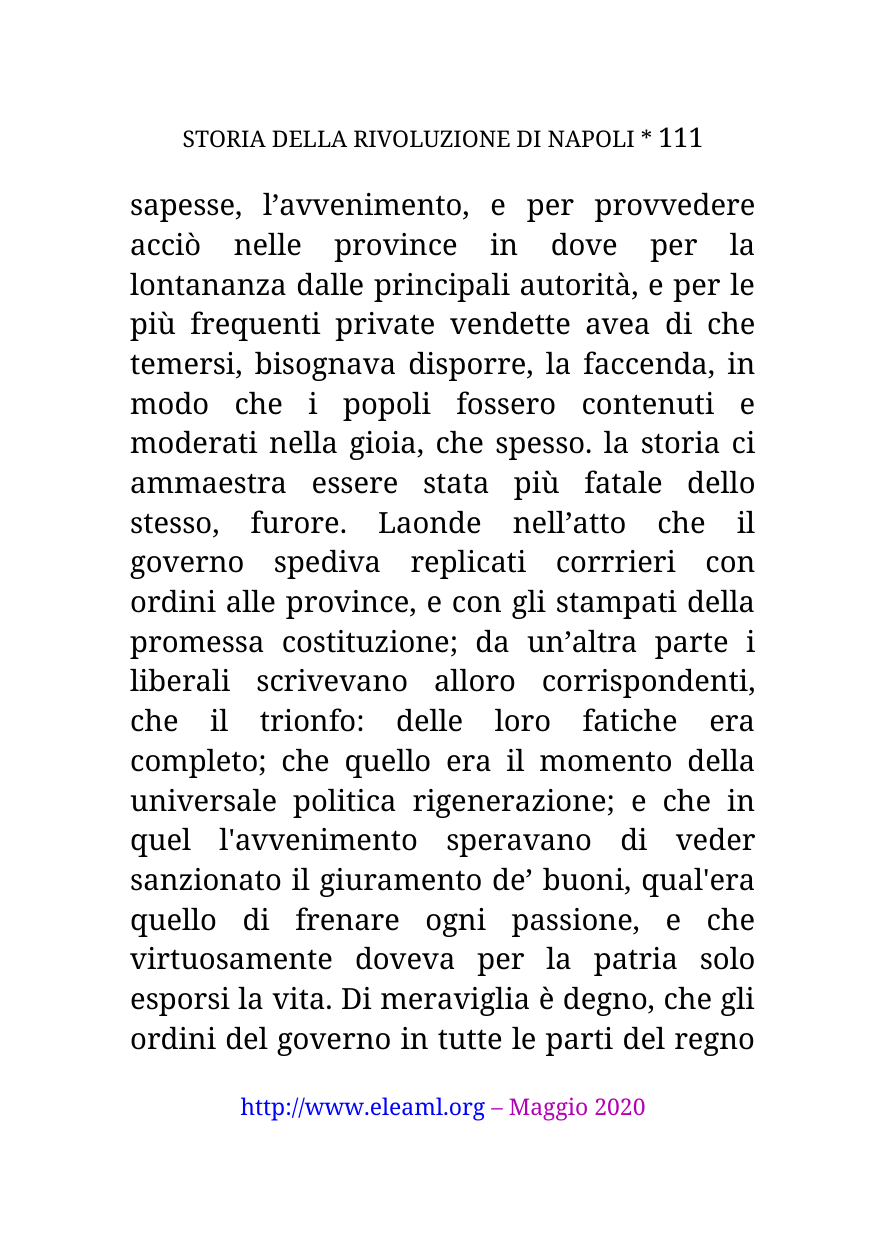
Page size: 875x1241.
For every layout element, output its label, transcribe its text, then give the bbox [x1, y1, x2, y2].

text sapesse, l’avvenimento, e per provvedere acciò nelle province in dove per la lontananza dalle principali autorità, e per le più frequenti private vendette avea di che temersi, bisognava disporre, la faccenda, in modo che i popoli fossero contenuti e moderati nella gioia, che spesso. la storia ci ammaestra essere stata più fatale dello stesso, furore. Laonde nell’atto che il governo spediva replicati corrrieri con ordini alle province, e con gli stampati della promessa costituzione; da un’altra parte i liberali scrivevano alloro corrispondenti, che il trionfo: delle loro fatiche era completo; che quello era il momento della universale politica rigenerazione; e che in quel l'avvenimento speravano di veder sanzionato il giuramento de’ buoni, qual'era quello di frenare ogni passione, e che virtuosamente doveva per la patria solo esporsi la vita. Di meraviglia è degno, che gli ordini del governo in tutte le parti del regno [130, 184, 756, 1058]
